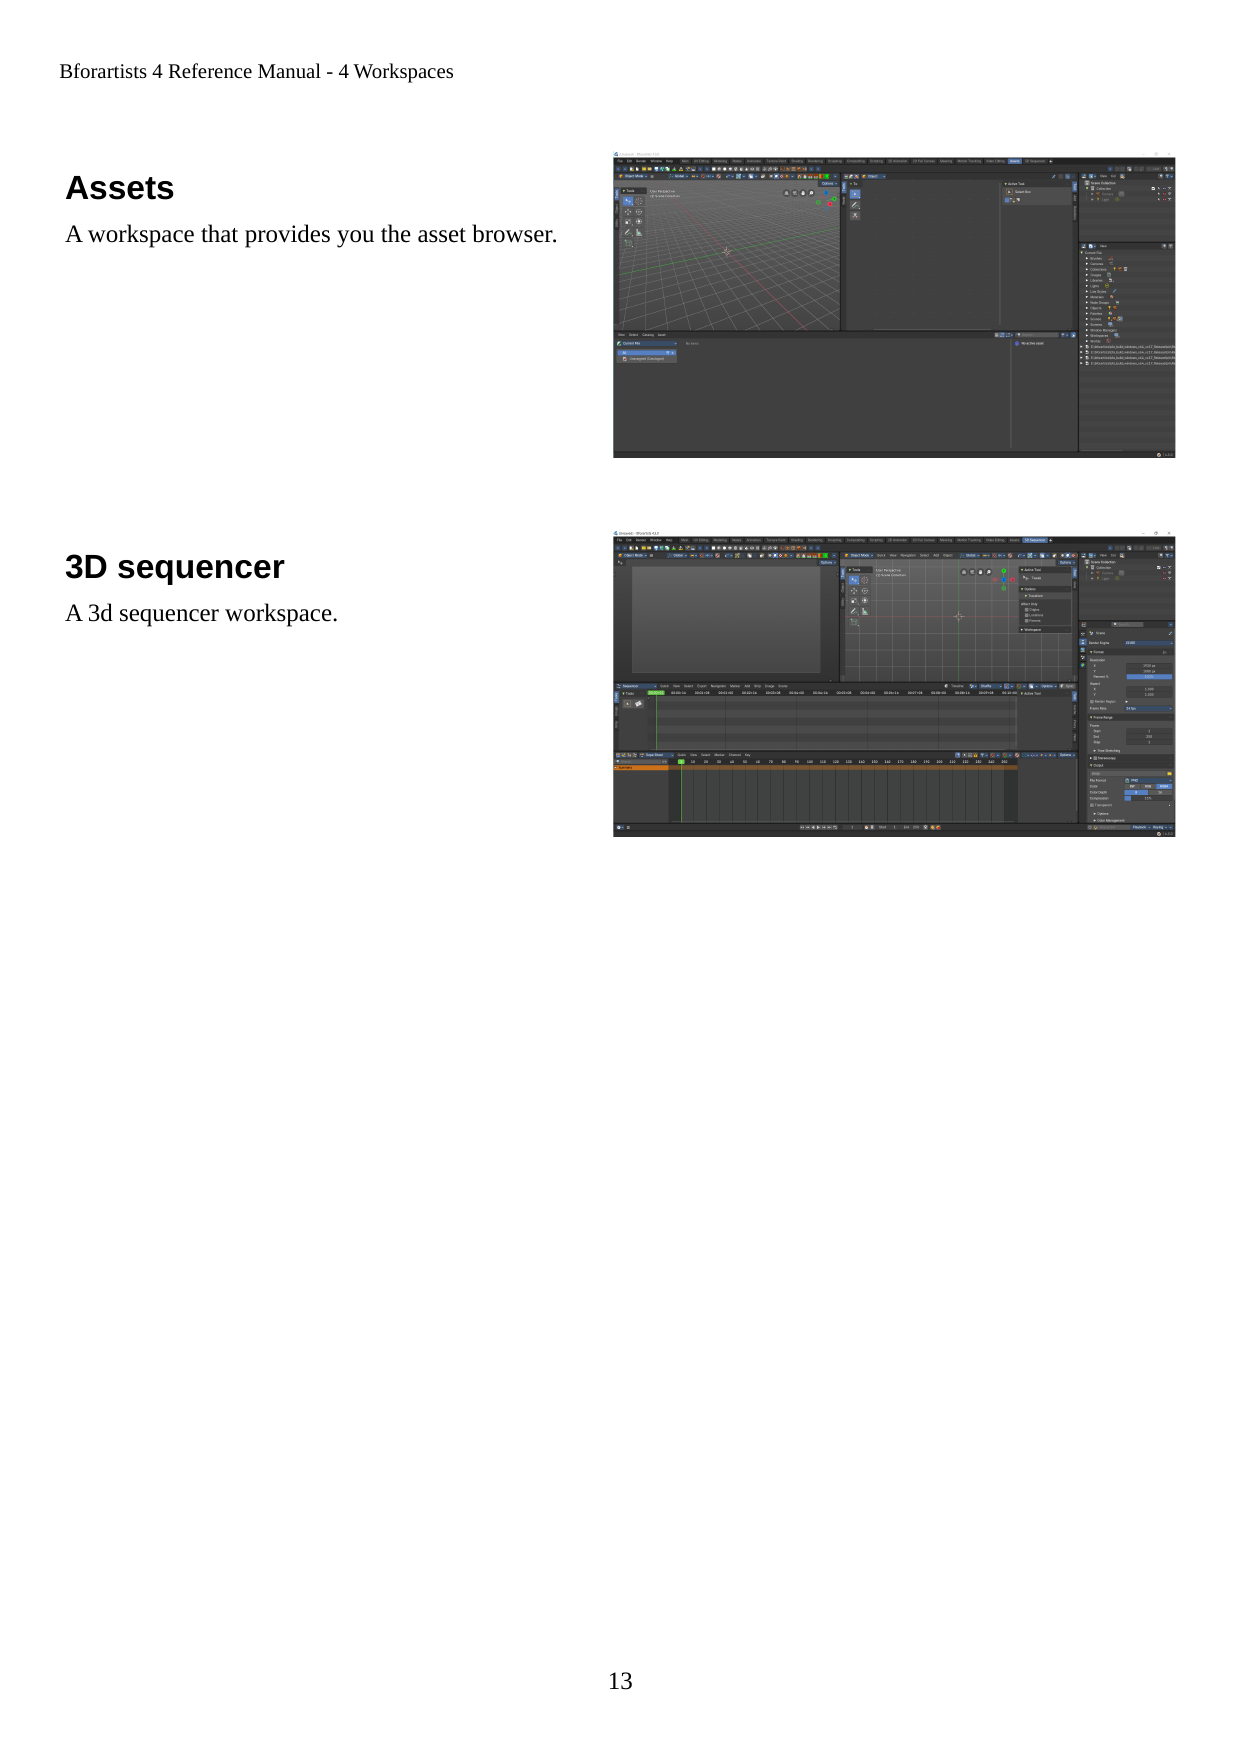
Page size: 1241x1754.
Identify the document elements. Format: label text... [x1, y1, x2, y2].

table_header [596, 141, 1181, 492]
table_header 3D sequencer A 3d sequencer workspace. [59, 521, 596, 871]
picture [613, 530, 1176, 837]
table_header Assets A workspace that provides you the asset browser. [59, 141, 596, 492]
table_header [596, 521, 1181, 871]
picture [613, 151, 1176, 458]
